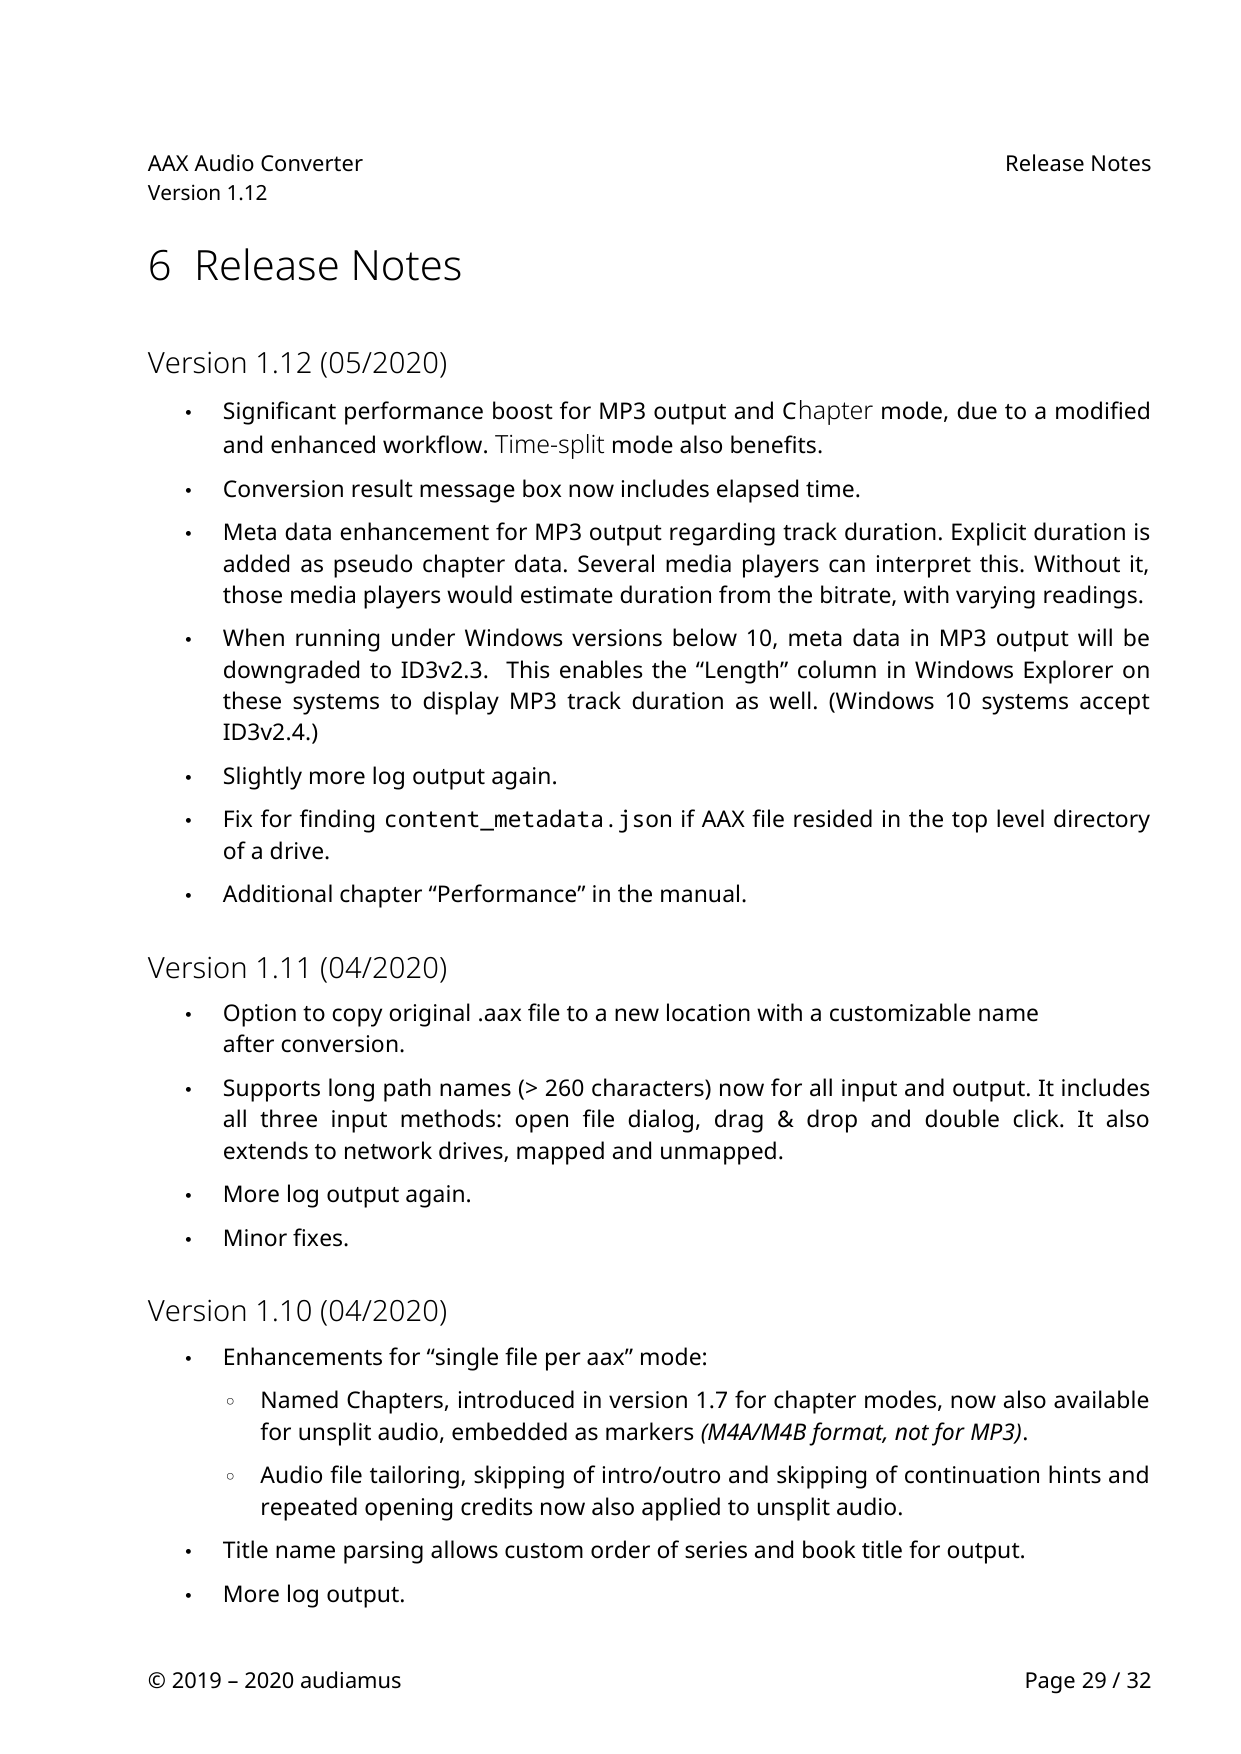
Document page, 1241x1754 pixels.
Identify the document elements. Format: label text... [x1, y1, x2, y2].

list Fix for finding content_metadata.json if AAX file resided in the top level directory of a drive. [185, 803, 1152, 866]
list More log output again. [185, 1178, 1152, 1209]
subtitle Version 1.12 (05/2020) [148, 342, 1152, 382]
list Significant performance boost for MP3 output and Chapter mode, due to a modified and enhanced workflow. Time-split mode also benefits. [185, 392, 1152, 460]
list Option to copy original .aax file to a new location with a customizable name after conversion. [185, 997, 1152, 1060]
list Named Chapters, introduced in version 1.7 for chapter modes, now also available for unsplit audio, embedded as markers (M4A/M4B format, not for MP3). [223, 1384, 1152, 1447]
list Supports long path names (> 260 characters) now for all input and output. It includes all three input methods: open file dialog, drag & drop and double click. It also extends to network drives, mapped and unmapped. [185, 1072, 1152, 1166]
list Conversion result message box now includes elapsed time. [185, 473, 1152, 504]
list Meta data enhancement for MP3 output regarding track duration. Explicit duration is added as pseudo chapter data. Several media players can interpret this. Without it, those media players would estimate duration from the bitrate, with varying readings. [185, 516, 1152, 610]
list Audio file tailoring, skipping of intro/outro and skipping of continuation hints and repeated opening credits now also applied to unsplit audio. [223, 1459, 1152, 1522]
list Minor fixes. [185, 1222, 1152, 1253]
list Title name parsing allows custom order of series and book title for output. [185, 1534, 1152, 1565]
list When running under Windows versions below 10, meta data in MP3 output will be downgraded to ID3v2.3. This enables the “Length” column in Windows Explorer on these systems to display MP3 track duration as well. (Windows 10 systems accept ID3v2.4.) [185, 622, 1152, 747]
subtitle Release Notes [148, 235, 1152, 292]
subtitle Version 1.11 (04/2020) [148, 947, 1152, 987]
list Slightly more log output again. [185, 760, 1152, 791]
list More log output. [185, 1578, 1152, 1609]
list Enhancements for “single file per aax” mode: [185, 1341, 1152, 1372]
subtitle Version 1.10 (04/2020) [148, 1290, 1152, 1330]
list Additional chapter “Performance” in the manual. [185, 878, 1152, 909]
